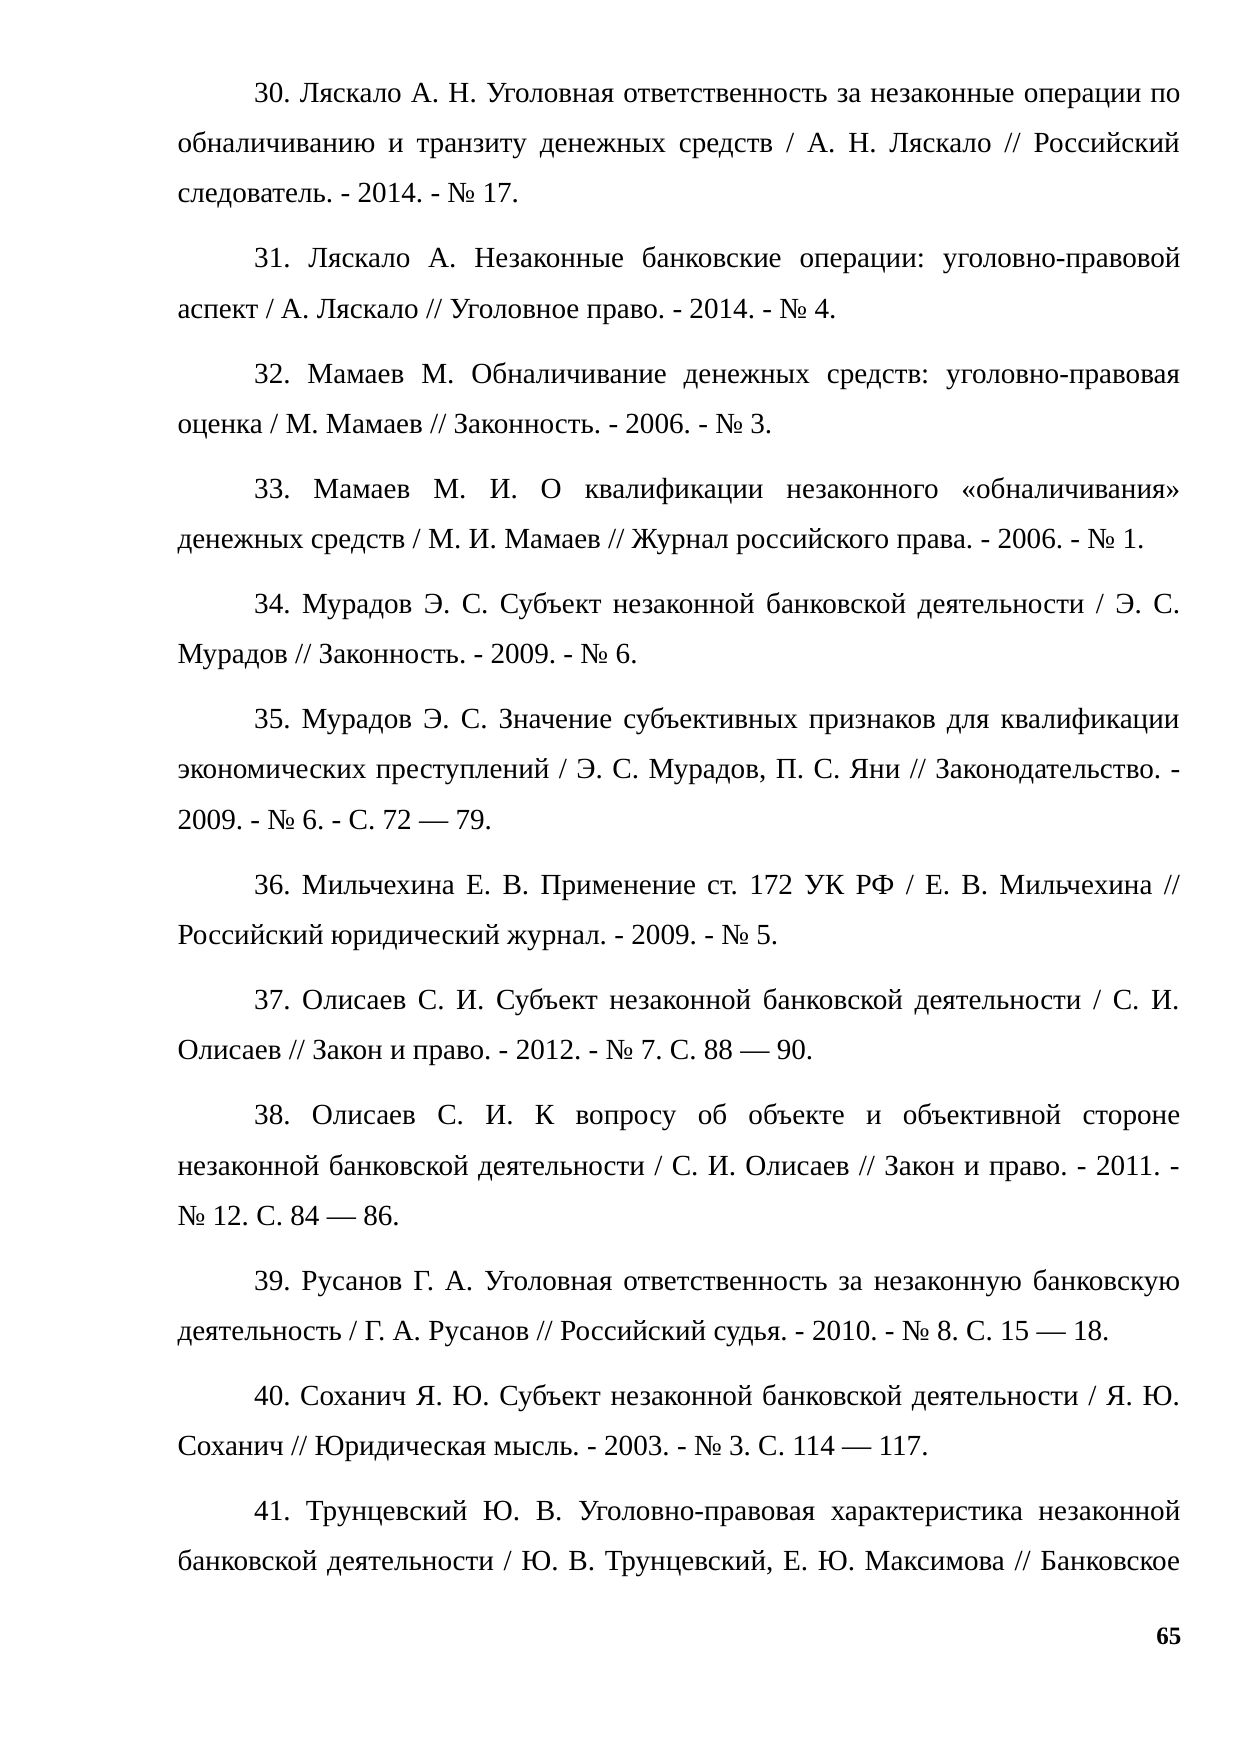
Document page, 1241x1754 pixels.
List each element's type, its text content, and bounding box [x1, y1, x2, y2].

text 33. Мамаев М. И. О квалификации незаконного «обналичивания» денежных средств / М. И. Мамаев // Журнал российского права. - 2006. - № 1. [177, 471, 1181, 555]
text 36. Мильчехина Е. В. Применение ст. 172 УК РФ / Е. В. Мильчехина // Российский юридический журнал. - 2009. - № 5. [177, 867, 1181, 951]
text 32. Мамаев М. Обналичивание денежных средств: уголовно-правовая оценка / М. Мамаев // Законность. - 2006. - № 3. [177, 356, 1181, 439]
text 31. Ляскало А. Незаконные банковские операции: уголовно-правовой аспект / А. Ляскало // Уголовное право. - 2014. - № 4. [177, 241, 1181, 324]
text 39. Русанов Г. А. Уголовная ответственность за незаконную банковскую деятельность / Г. А. Русанов // Российский судья. - 2010. - № 8. С. 15 — 18. [177, 1263, 1181, 1347]
text 38. Олисаев С. И. К вопросу об объекте и объективной стороне незаконной банковской деятельности / С. И. Олисаев // Закон и право. - 2011. - № 12. С. 84 — 86. [177, 1097, 1181, 1231]
text 35. Мурадов Э. С. Значение субъективных признаков для квалификации экономических преступлений / Э. С. Мурадов, П. С. Яни // Законодательство. - 2009. - № 6. - С. 72 — 79. [177, 701, 1181, 836]
text 30. Ляскало А. Н. Уголовная ответственность за незаконные операции по обналичиванию и транзиту денежных средств / А. Н. Ляскало // Российский следователь. - 2014. - № 17. [177, 75, 1181, 209]
text 41. Трунцевский Ю. В. Уголовно-правовая характеристика незаконной банковской деятельности / Ю. В. Трунцевский, Е. Ю. Максимова // Банковское [177, 1493, 1181, 1577]
text 37. Олисаев С. И. Субъект незаконной банковской деятельности / С. И. Олисаев // Закон и право. - 2012. - № 7. С. 88 — 90. [177, 982, 1181, 1066]
text 40. Соханич Я. Ю. Субъект незаконной банковской деятельности / Я. Ю. Соханич // Юридическая мысль. - 2003. - № 3. С. 114 — 117. [177, 1378, 1181, 1462]
text 34. Мурадов Э. С. Субъект незаконной банковской деятельности / Э. С. Мурадов // Законность. - 2009. - № 6. [177, 586, 1181, 670]
